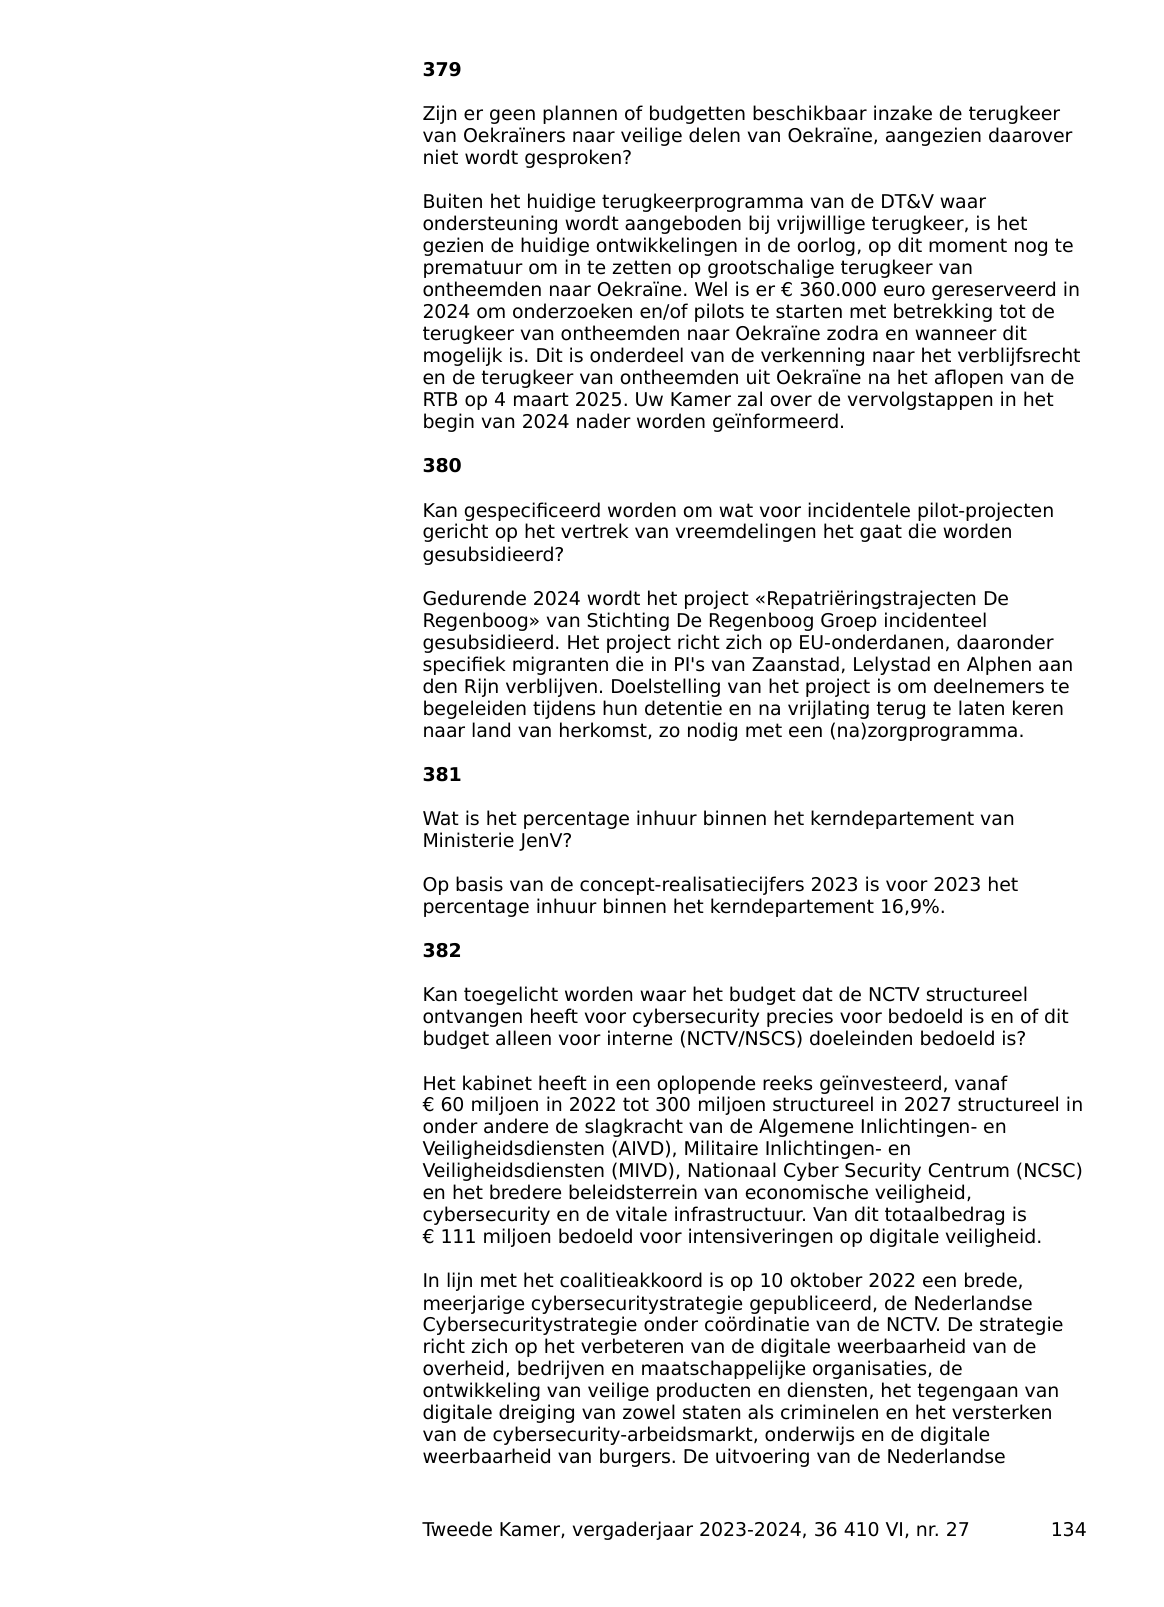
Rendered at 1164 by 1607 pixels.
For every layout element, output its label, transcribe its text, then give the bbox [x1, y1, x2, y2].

subtitle 379 [422, 59, 1087, 81]
subtitle 382 [422, 940, 1087, 962]
text Het kabinet heeft in een oplopende reeks geïnvesteerd, vanaf € 60 miljoen in 2022 tot 300 miljoen structureel in 2027 structureel in onder andere de slagkracht van de Algemene Inlichtingen- en Veiligheidsdiensten (AIVD), Militaire Inlichtingen- en Veiligheidsdiensten (MIVD), Nationaal Cyber Security Centrum (NCSC) en het bredere beleidsterrein van economische veiligheid, cybersecurity en de vitale infrastructuur. Van dit totaalbedrag is € 111 miljoen bedoeld voor intensiveringen op digitale veiligheid. [422, 1072, 1087, 1248]
subtitle 380 [422, 455, 1087, 477]
subtitle 381 [422, 764, 1087, 786]
text Wat is het percentage inhuur binnen het kerndepartement van Ministerie JenV? [422, 808, 1087, 852]
text Gedurende 2024 wordt het project «Repatriëringstrajecten De Regenboog» van Stichting De Regenboog Groep incidenteel gesubsidieerd. Het project richt zich op EU-onderdanen, daaronder specifiek migranten die in PI's van Zaanstad, Lelystad en Alphen aan den Rijn verblijven. Doelstelling van het project is om deelnemers te begeleiden tijdens hun detentie en na vrijlating terug te laten keren naar land van herkomst, zo nodig met een (na)zorgprogramma. [422, 588, 1087, 741]
text Buiten het huidige terugkeerprogramma van de DT&V waar ondersteuning wordt aangeboden bij vrijwillige terugkeer, is het gezien de huidige ontwikkelingen in de oorlog, op dit moment nog te prematuur om in te zetten op grootschalige terugkeer van ontheemden naar Oekraïne. Wel is er € 360.000 euro gereserveerd in 2024 om onderzoeken en/of pilots te starten met betrekking tot de terugkeer van ontheemden naar Oekraïne zodra en wanneer dit mogelijk is. Dit is onderdeel van de verkenning naar het verblijfsrecht en de terugkeer van ontheemden uit Oekraïne na het aflopen van de RTB op 4 maart 2025. Uw Kamer zal over de vervolgstappen in het begin van 2024 nader worden geïnformeerd. [422, 191, 1087, 433]
text Kan gespecificeerd worden om wat voor incidentele pilot-projecten gericht op het vertrek van vreemdelingen het gaat die worden gesubsidieerd? [422, 499, 1087, 565]
text Op basis van de concept-realisatiecijfers 2023 is voor 2023 het percentage inhuur binnen het kerndepartement 16,9%. [422, 874, 1087, 918]
text Zijn er geen plannen of budgetten beschikbaar inzake de terugkeer van Oekraïners naar veilige delen van Oekraïne, aangezien daarover niet wordt gesproken? [422, 103, 1087, 169]
text Kan toegelicht worden waar het budget dat de NCTV structureel ontvangen heeft voor cybersecurity precies voor bedoeld is en of dit budget alleen voor interne (NCTV/NSCS) doeleinden bedoeld is? [422, 984, 1087, 1050]
text In lijn met het coalitieakkoord is op 10 oktober 2022 een brede, meerjarige cybersecuritystrategie gepubliceerd, de Nederlandse Cybersecuritystrategie onder coördinatie van de NCTV. De strategie richt zich op het verbeteren van de digitale weerbaarheid van de overheid, bedrijven en maatschappelijke organisaties, de ontwikkeling van veilige producten en diensten, het tegengaan van digitale dreiging van zowel staten als criminelen en het versterken van de cybersecurity-arbeidsmarkt, onderwijs en de digitale weerbaarheid van burgers. De uitvoering van de Nederlandse [422, 1270, 1087, 1468]
